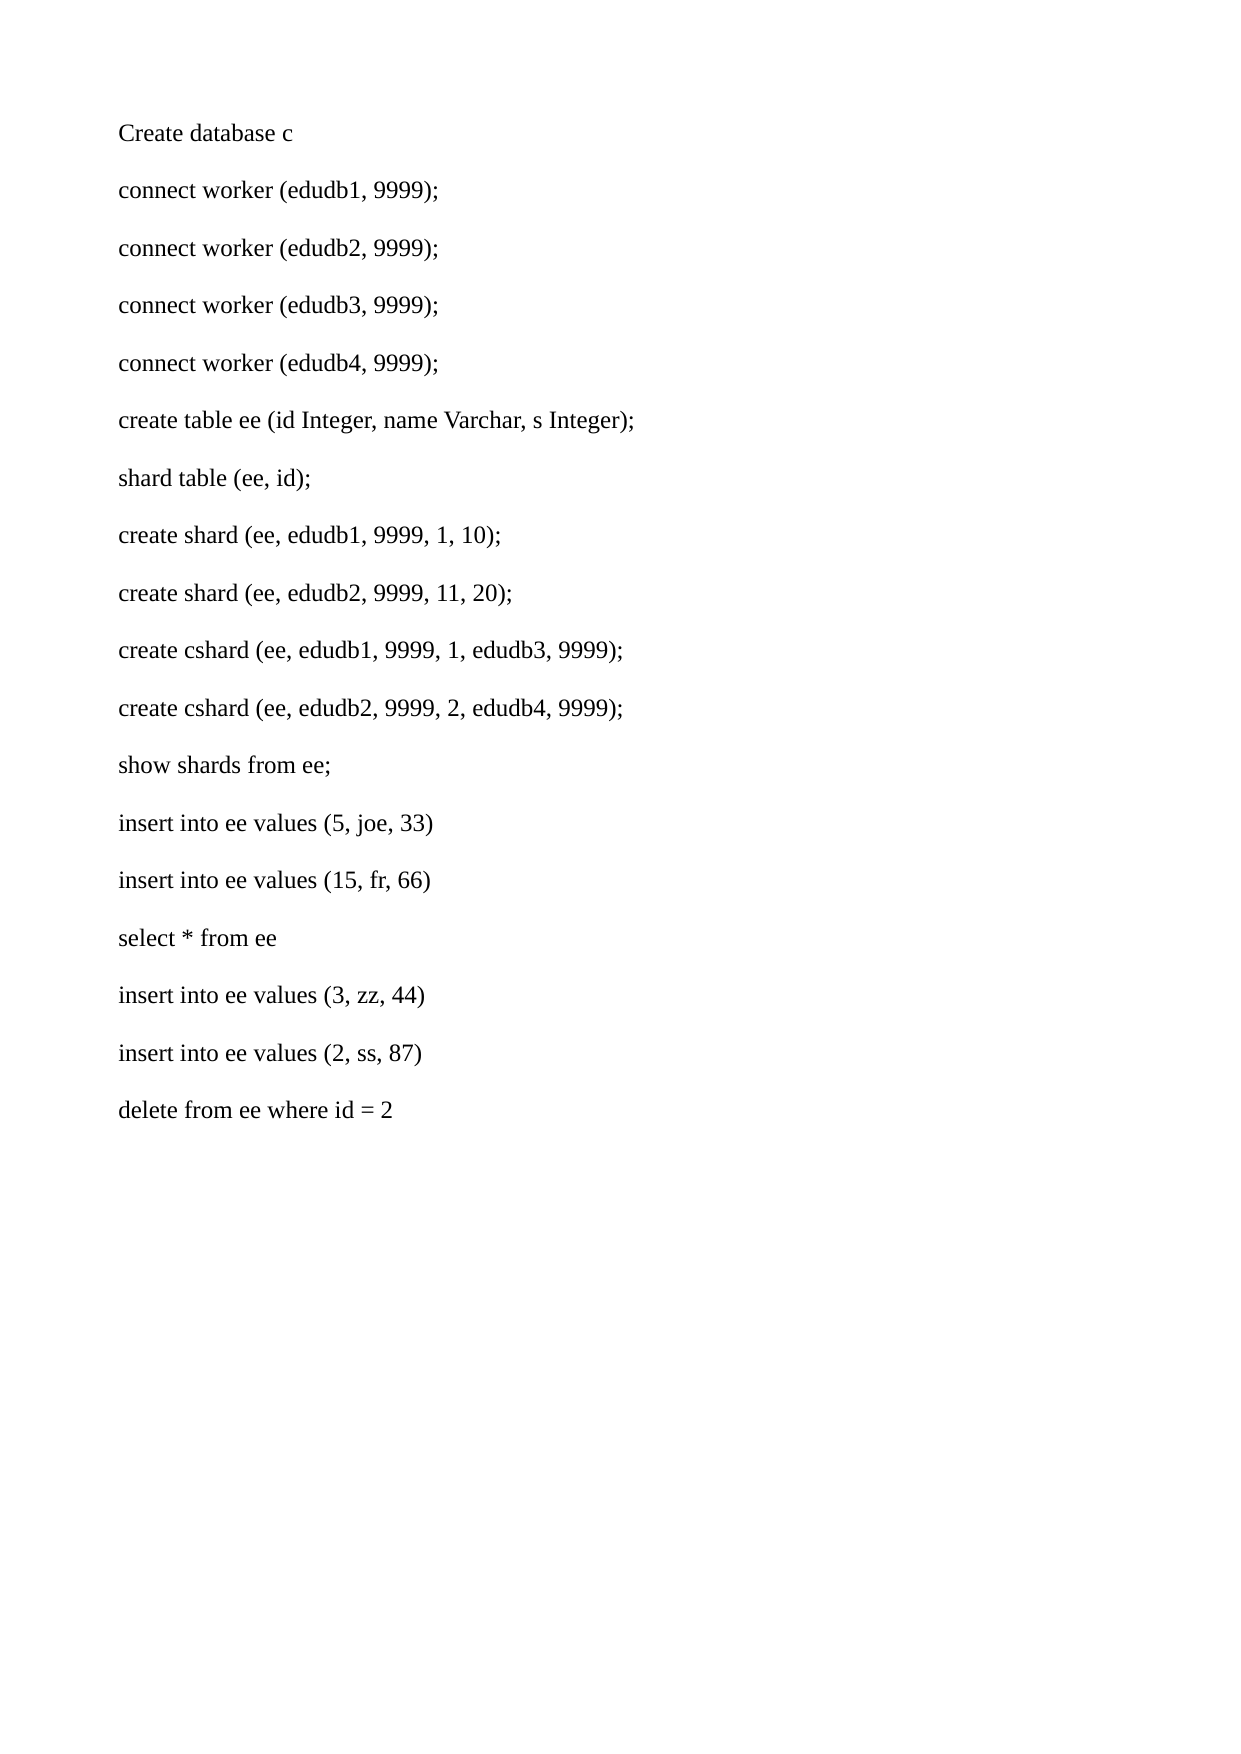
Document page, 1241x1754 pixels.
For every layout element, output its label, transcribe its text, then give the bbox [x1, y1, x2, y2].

text Create database c [118, 118, 1122, 147]
text create table ee (id Integer, name Varchar, s Integer); [118, 406, 1122, 434]
text insert into ee values (5, joe, 33) [118, 808, 1122, 837]
text select * from ee [118, 923, 1122, 952]
text show shards from ee; [118, 751, 1122, 779]
text shard table (ee, id); [118, 463, 1122, 492]
text connect worker (edudb2, 9999); [118, 233, 1122, 262]
text create cshard (ee, edudb1, 9999, 1, edudb3, 9999); [118, 636, 1122, 664]
text insert into ee values (2, ss, 87) [118, 1038, 1122, 1067]
text create shard (ee, edudb2, 9999, 11, 20); [118, 578, 1122, 607]
text connect worker (edudb1, 9999); [118, 176, 1122, 204]
text delete from ee where id = 2 [118, 1096, 1122, 1124]
text connect worker (edudb4, 9999); [118, 348, 1122, 377]
text create cshard (ee, edudb2, 9999, 2, edudb4, 9999); [118, 693, 1122, 722]
text insert into ee values (3, zz, 44) [118, 981, 1122, 1009]
text insert into ee values (15, fr, 66) [118, 866, 1122, 894]
text create shard (ee, edudb1, 9999, 1, 10); [118, 521, 1122, 549]
text connect worker (edudb3, 9999); [118, 291, 1122, 319]
